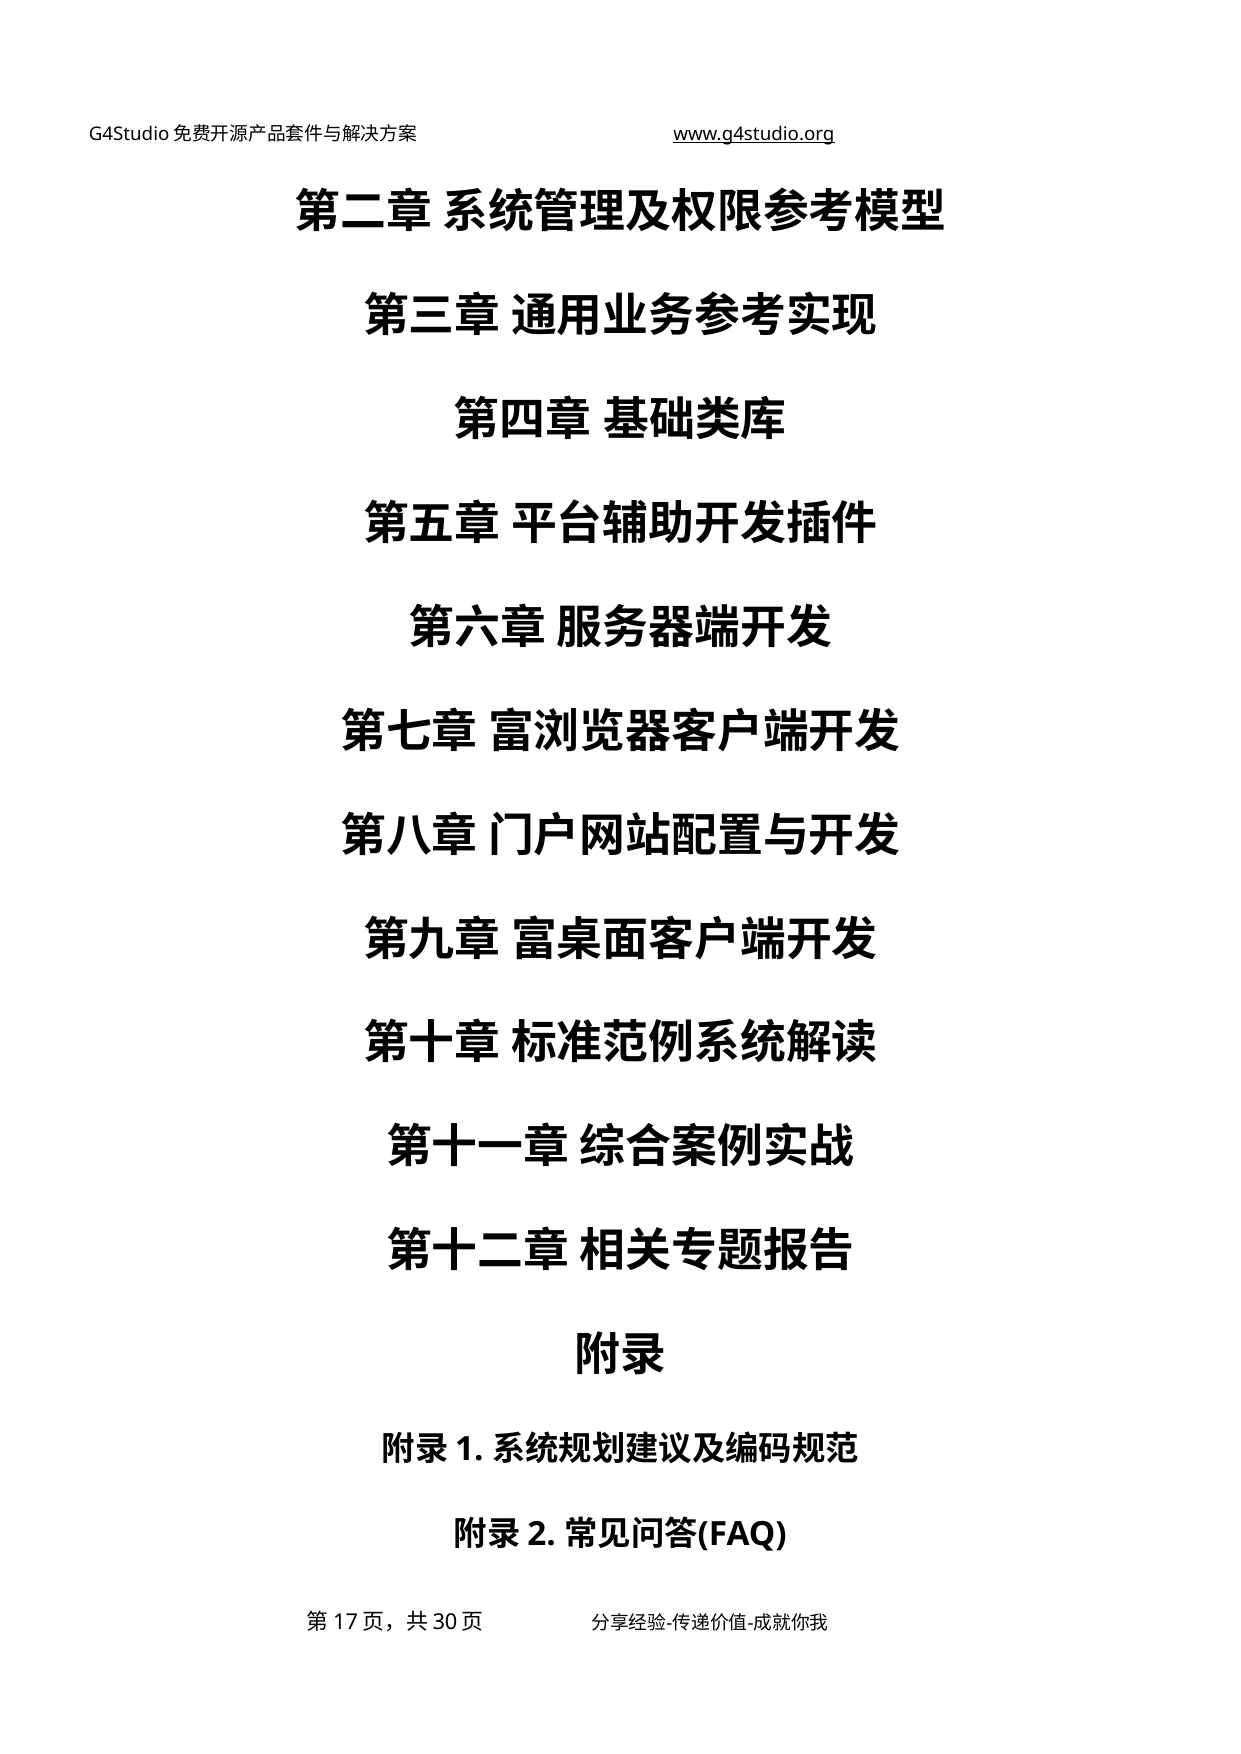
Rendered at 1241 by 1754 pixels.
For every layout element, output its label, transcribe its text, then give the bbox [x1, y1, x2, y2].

subtitle 第二章 系统管理及权限参考模型 [88, 175, 1152, 241]
subtitle 第五章 平台辅助开发插件 [88, 487, 1152, 553]
subtitle 第八章 门户网站配置与开发 [88, 798, 1152, 864]
subtitle 第九章 富桌面客户端开发 [88, 902, 1152, 968]
subtitle 第六章 服务器端开发 [88, 590, 1152, 657]
subtitle 第十章 标准范例系统解读 [88, 1006, 1152, 1072]
subtitle 附录2. 常见问答(FAQ) [88, 1507, 1152, 1556]
subtitle 附录1. 系统规划建议及编码规范 [88, 1421, 1152, 1470]
subtitle 第十二章 相关专题报告 [88, 1213, 1152, 1280]
subtitle 第十一章 综合案例实战 [88, 1110, 1152, 1176]
subtitle 第七章 富浏览器客户端开发 [88, 694, 1152, 761]
subtitle 第四章 基础类库 [88, 382, 1152, 449]
subtitle 附录 [88, 1317, 1152, 1384]
subtitle 第三章 通用业务参考实现 [88, 279, 1152, 345]
